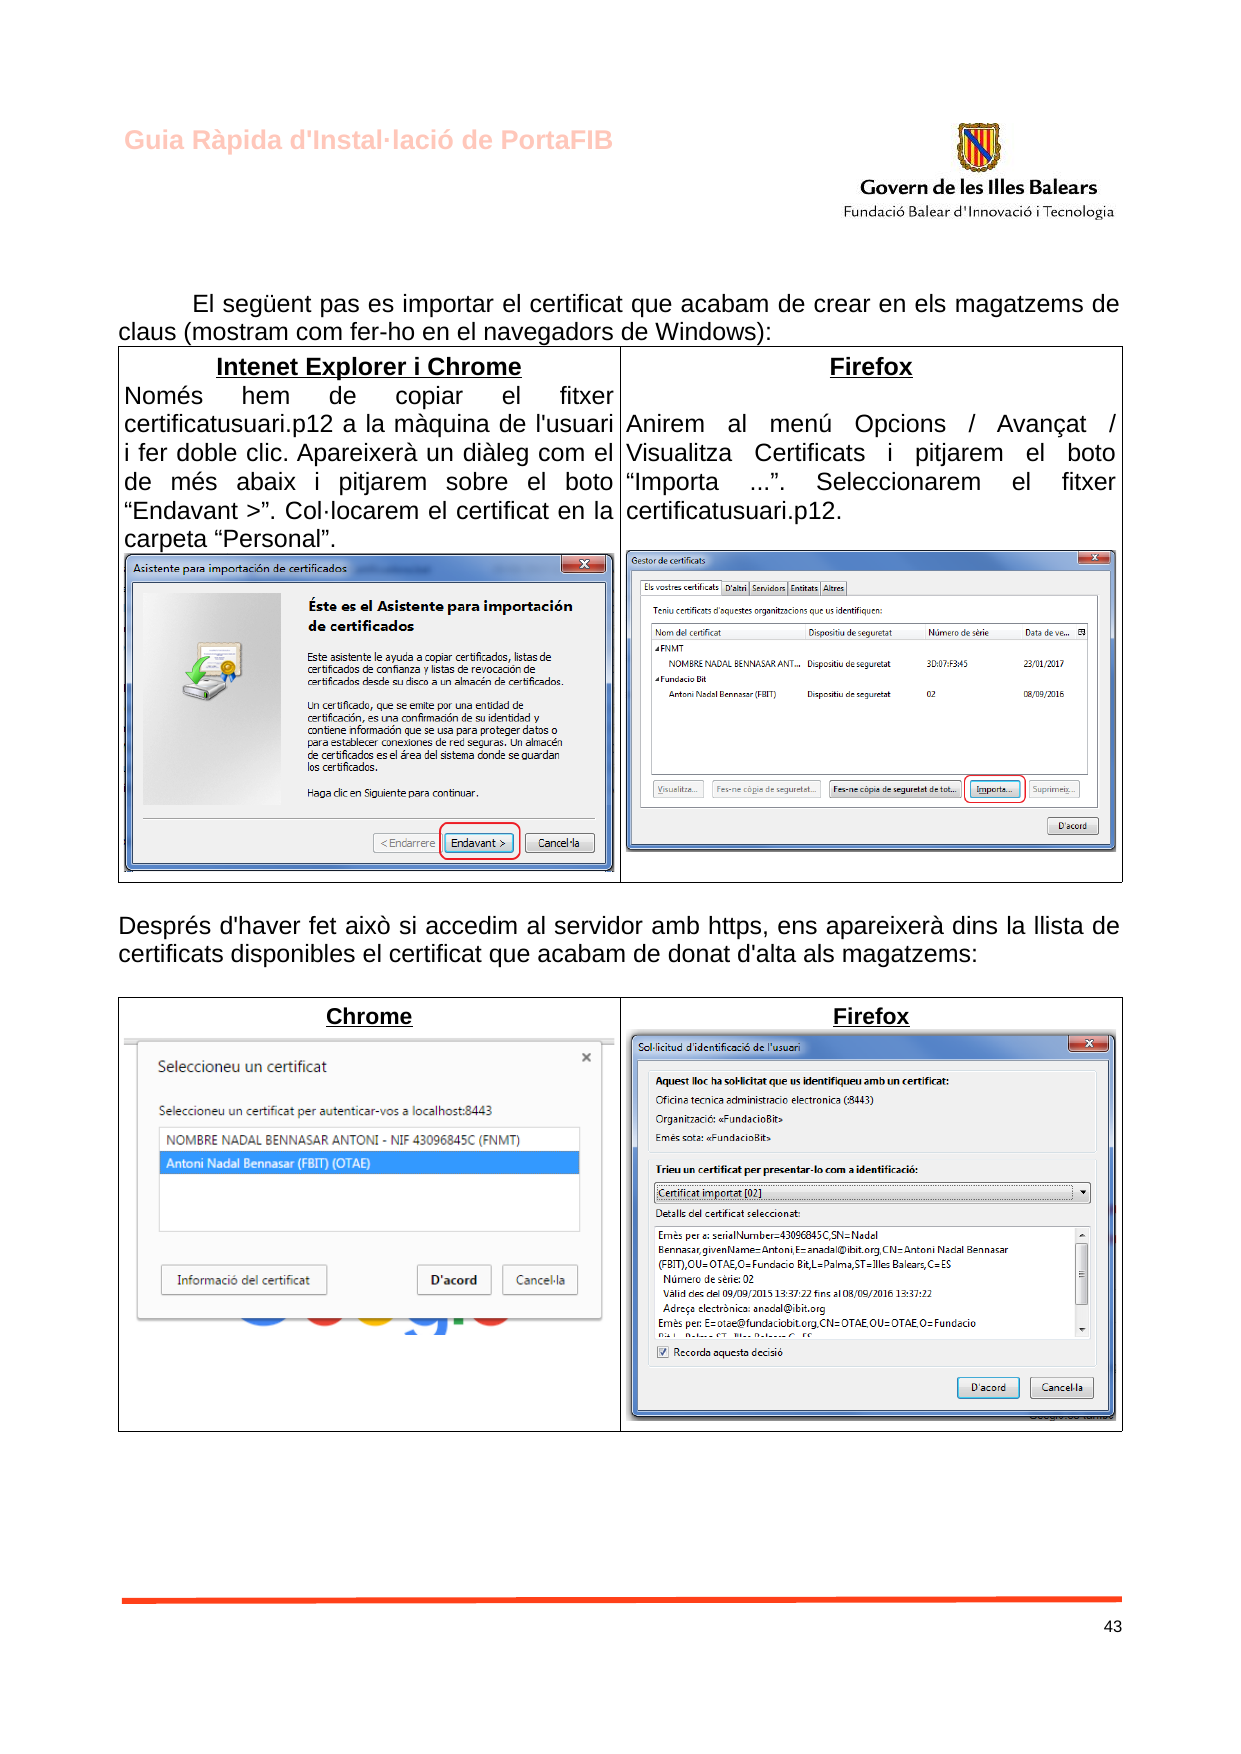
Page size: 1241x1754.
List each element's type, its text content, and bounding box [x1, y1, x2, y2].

table_header Firefox [621, 998, 1122, 1431]
text Després d'haver fet això si accedim al servidor amb https, ens apareixerà dins la llista de certificats disponibles el certificat que acabam de donat d'alta als magatzems: [118, 911, 1122, 968]
table_header Intenet Explorer i Chrome Només hem de copiar el fitxer certificatusuari.p12 a la màquina de l'usuari i fer doble clic. Apareixerà un diàleg com el de més abaix i pitjarem sobre el boto “Endavant >”. Col·locarem el certificat en la carpeta “Personal”. [119, 347, 620, 882]
picture [123, 553, 615, 872]
picture [840, 123, 1117, 220]
picture [123, 1029, 615, 1335]
text El següent pas es importar el certificat que acabam de crear en els magatzems de claus (mostram com fer-ho en el navegadors de Windows): [118, 289, 1122, 346]
table_header Chrome [119, 998, 620, 1431]
table_header Firefox Anirem al menú Opcions / Avançat / Visualitza Certificats i pitjarem el boto “Importa ...”. Seleccionarem el fitxer certificatusuari.p12. [621, 347, 1122, 882]
picture [625, 550, 1117, 852]
picture [625, 1029, 1117, 1421]
